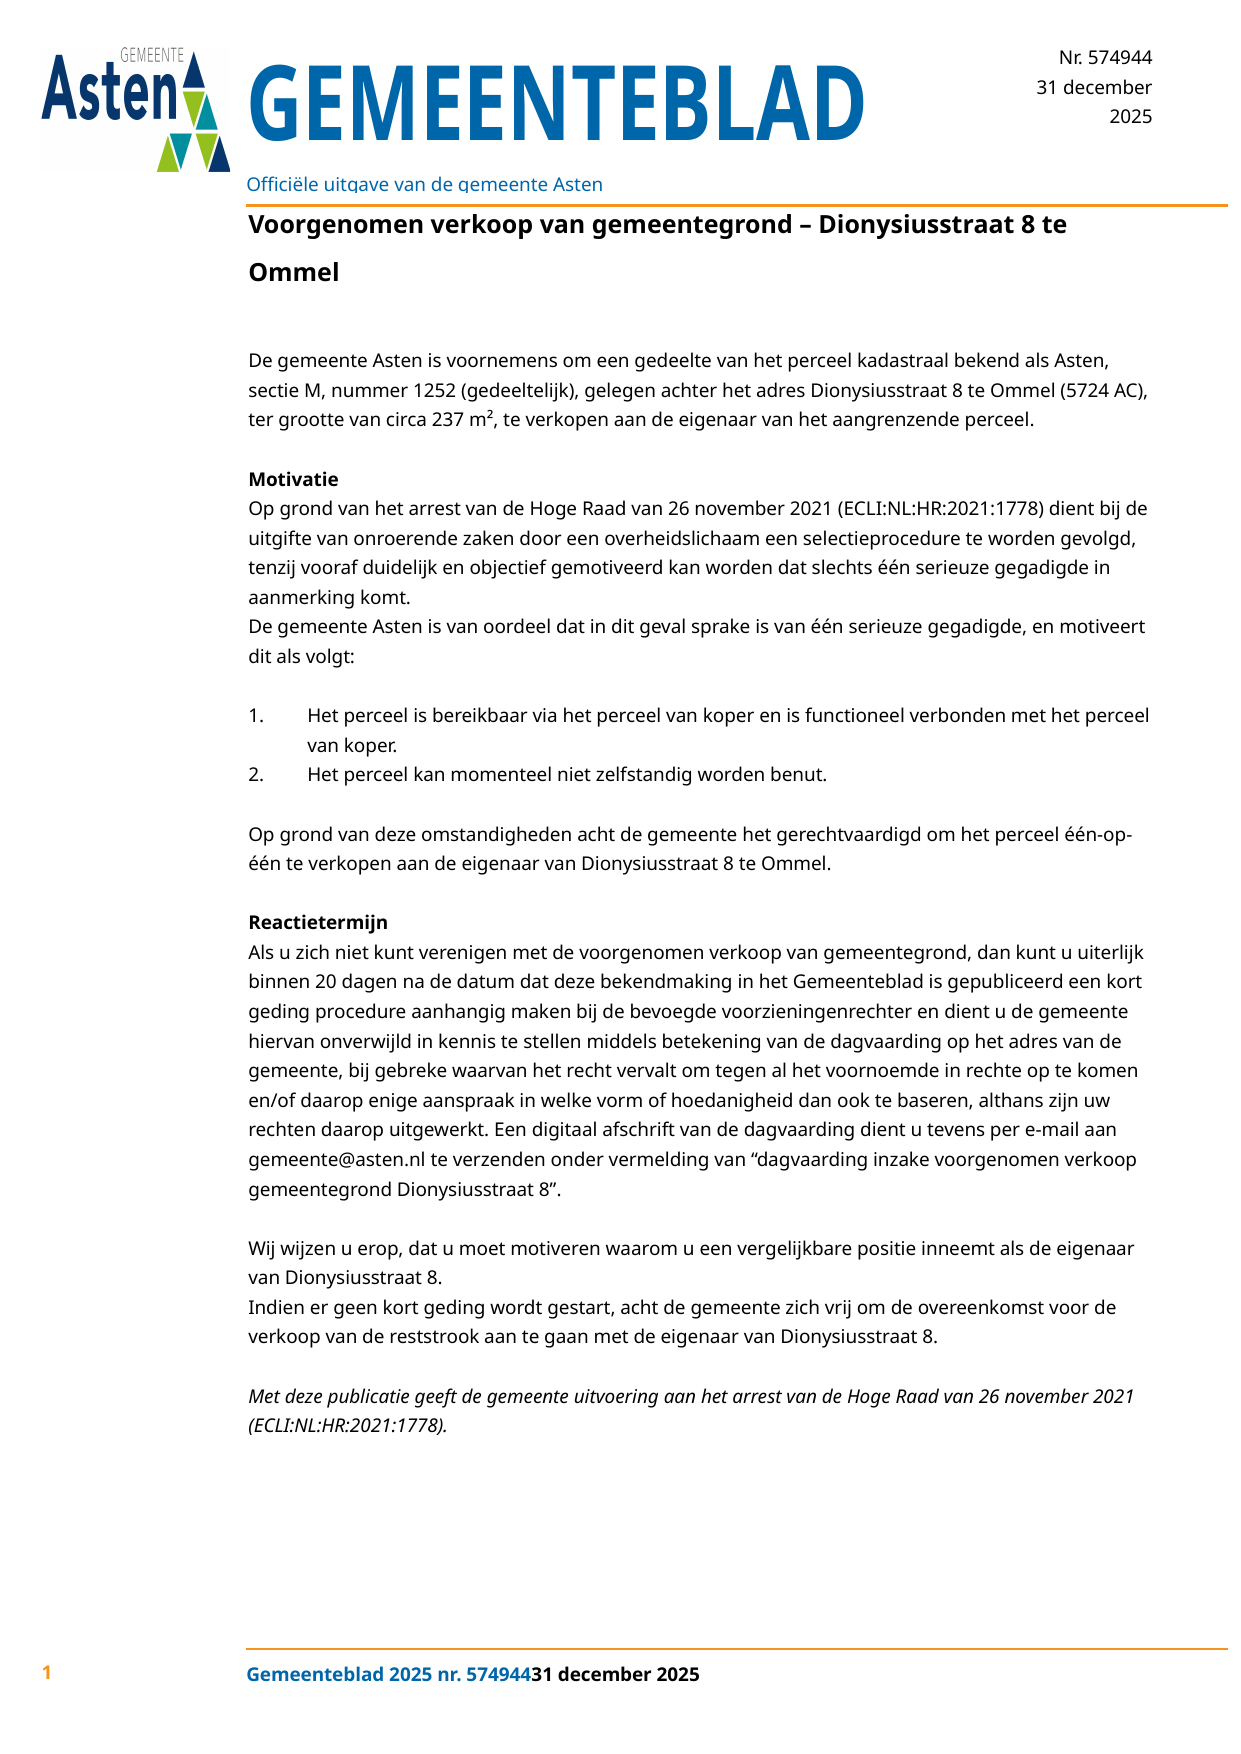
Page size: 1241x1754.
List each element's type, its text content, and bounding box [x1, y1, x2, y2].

picture [41, 47, 231, 172]
text Als u zich niet kunt verenigen met de voorgenomen verkoop van gemeentegrond, dan kunt u uiterlijk binnen 20 dagen na de datum dat deze bekendmaking in het Gemeenteblad is gepubliceerd een kort geding procedure aanhangig maken bij de bevoegde voorzieningenrechter en dient u de gemeente hiervan onverwijld in kennis te stellen middels betekening van de dagvaarding op het adres van de gemeente, bij gebreke waarvan het recht vervalt om tegen al het voornoemde in rechte op te komen en/of daarop enige aanspraak in welke vorm of hoedanigheid dan ook te baseren, althans zijn uw rechten daarop uitgewerkt. Een digitaal afschrift van de dagvaarding dient u tevens per e-mail aan gemeente@asten.nl te verzenden onder vermelding van “dagvaarding inzake voorgenomen verkoop gemeentegrond Dionysiusstraat 8”. [248, 939, 1152, 1202]
text De gemeente Asten is van oordeel dat in dit geval sprake is van één serieuze gegadigde, en motiveert dit als volgt: [248, 614, 1152, 669]
list Het perceel kan momenteel niet zelfstandig worden benut. [248, 762, 1152, 787]
text Motivatie [248, 466, 1152, 492]
text Voorgenomen verkoop van gemeentegrond – Dionysiusstraat 8 te Ommel [248, 207, 1152, 288]
text Op grond van het arrest van de Hoge Raad van 26 november 2021 (ECLI:NL:HR:2021:1778) dient bij de uitgifte van onroerende zaken door een overheidslichaam een selectieprocedure te worden gevolgd, tenzij vooraf duidelijk en objectief gemotiveerd kan worden dat slechts één serieuze gegadigde in aanmerking komt. [248, 495, 1152, 610]
text De gemeente Asten is voornemens om een gedeelte van het perceel kadastraal bekend als Asten, sectie M, nummer 1252 (gedeeltelijk), gelegen achter het adres Dionysiusstraat 8 te Ommel (5724 AC), ter grootte van circa 237 m², te verkopen aan de eigenaar van het aangrenzende perceel. [248, 347, 1152, 432]
text Indien er geen kort geding wordt gestart, acht de gemeente zich vrij om de overeenkomst voor de verkoop van de reststrook aan te gaan met de eigenaar van Dionysiusstraat 8. [248, 1294, 1152, 1349]
text Wij wijzen u erop, dat u moet motiveren waarom u een vergelijkbare positie inneemt als de eigenaar van Dionysiusstraat 8. [248, 1235, 1152, 1290]
text Reactietermijn [248, 909, 1152, 935]
text Met deze publicatie geeft de gemeente uitvoering aan het arrest van de Hoge Raad van 26 november 2021 (ECLI:NL:HR:2021:1778). [248, 1383, 1152, 1438]
text Op grond van deze omstandigheden acht de gemeente het gerechtvaardigd om het perceel één-op-één te verkopen aan de eigenaar van Dionysiusstraat 8 te Ommel. [248, 821, 1152, 876]
list Het perceel is bereikbaar via het perceel van koper en is functioneel verbonden met het perceel van koper. [248, 702, 1152, 758]
